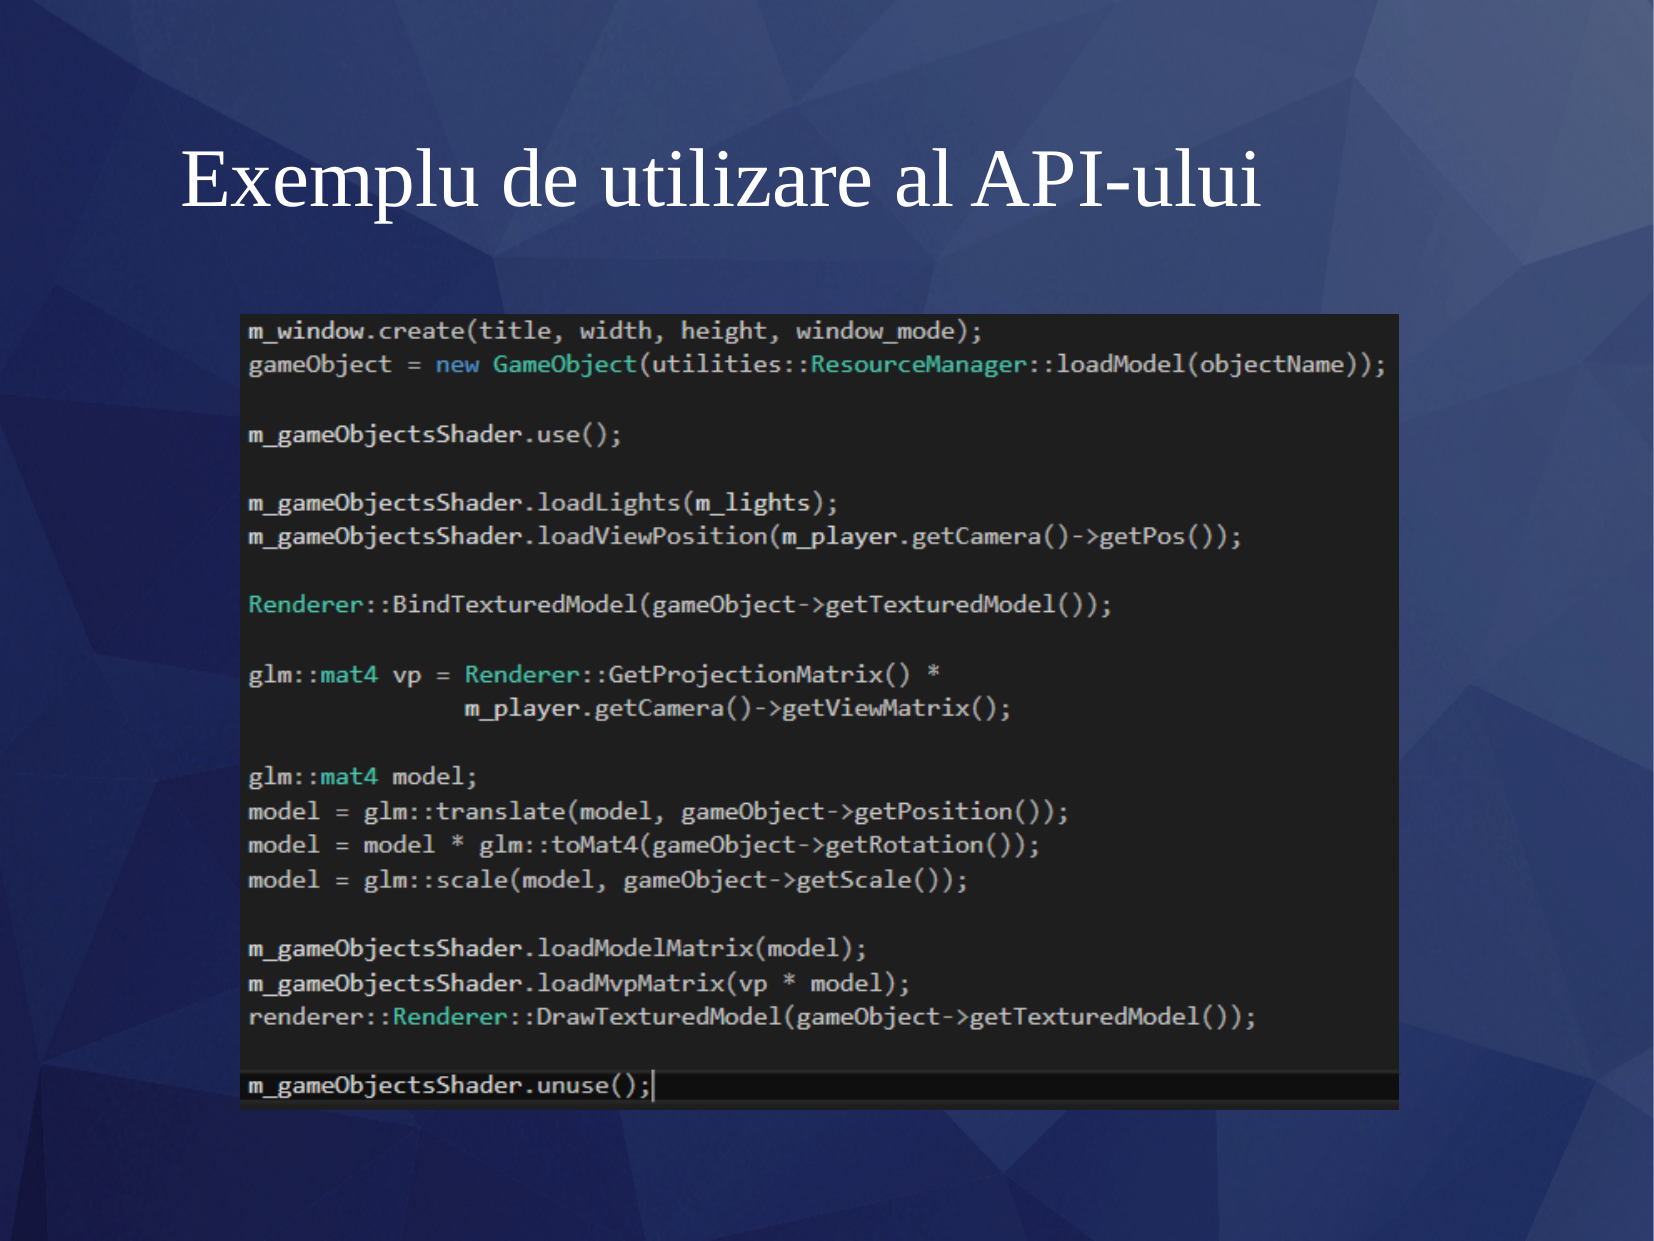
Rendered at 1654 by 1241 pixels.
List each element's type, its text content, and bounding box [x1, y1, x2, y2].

picture [0, 0, 1654, 1241]
title Exemplu de utilizare al API-ului [180, 75, 1561, 283]
